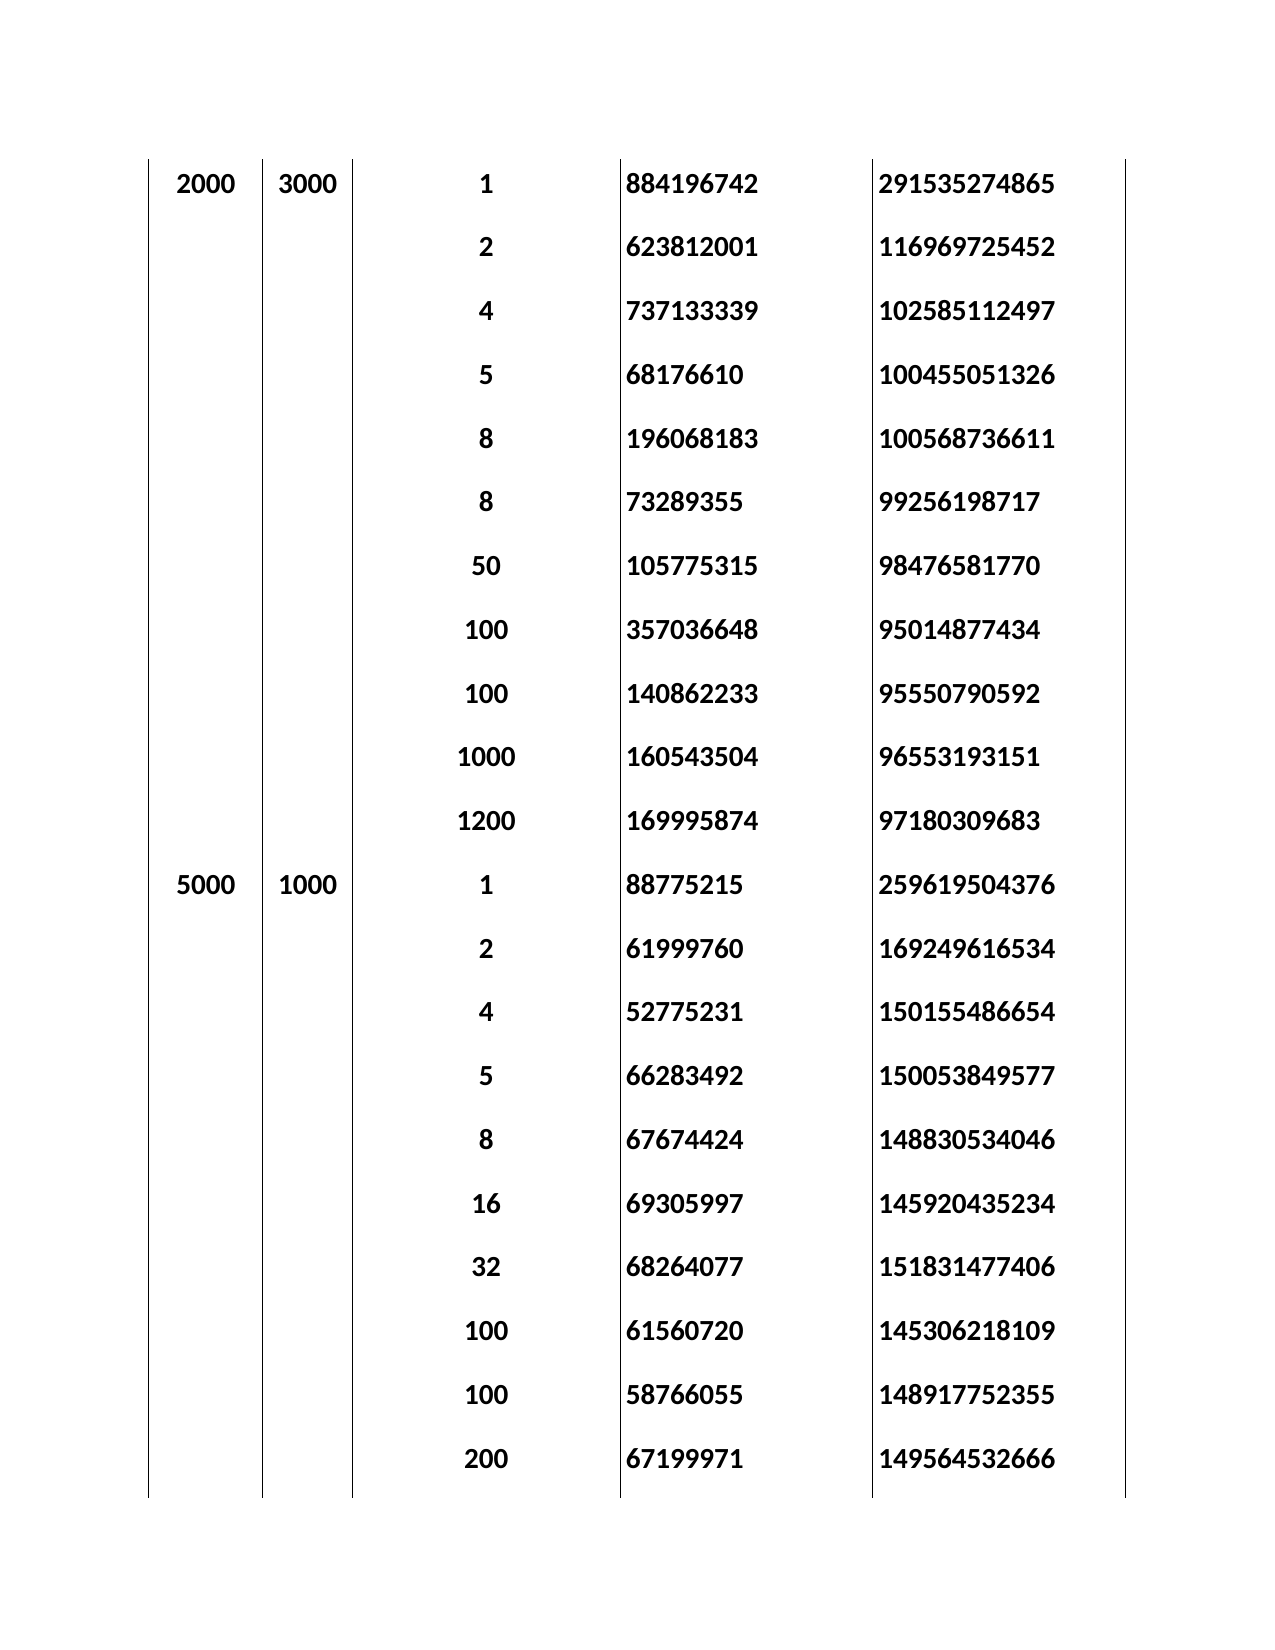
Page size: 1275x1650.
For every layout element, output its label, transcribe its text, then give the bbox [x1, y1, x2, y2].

table_cell 95014877434 [873, 605, 1125, 669]
table_cell [149, 1243, 262, 1307]
table_cell [149, 350, 262, 414]
table_cell [149, 1179, 262, 1243]
table_cell 4 [353, 988, 620, 1052]
table_cell [263, 350, 352, 414]
table_cell [263, 1052, 352, 1115]
table_cell 151831477406 [873, 1243, 1125, 1307]
table_cell 100 [353, 669, 620, 733]
table_cell [149, 1307, 262, 1370]
table_cell [149, 1052, 262, 1115]
table_cell [149, 542, 262, 605]
table_cell 148917752355 [873, 1370, 1125, 1434]
table_cell 196068183 [621, 414, 872, 478]
table_cell 149564532666 [873, 1434, 1125, 1498]
table_cell [263, 1179, 352, 1243]
table_cell 100 [353, 1370, 620, 1434]
table_cell 68176610 [621, 350, 872, 414]
table_cell 68264077 [621, 1243, 872, 1307]
table_cell 5 [353, 350, 620, 414]
table_cell [263, 223, 352, 287]
table_cell 99256198717 [873, 478, 1125, 542]
table_cell 5000 [149, 860, 262, 924]
table_cell [149, 414, 262, 478]
table_cell 100 [353, 1307, 620, 1370]
table_cell 140862233 [621, 669, 872, 733]
table_cell 5 [353, 1052, 620, 1115]
table_cell 1 [353, 159, 620, 223]
table_cell [149, 287, 262, 350]
table_cell 8 [353, 1115, 620, 1179]
table_cell 67674424 [621, 1115, 872, 1179]
table_cell [149, 223, 262, 287]
table_cell 1000 [263, 860, 352, 924]
table_cell [263, 542, 352, 605]
table_cell [263, 669, 352, 733]
table_cell 58766055 [621, 1370, 872, 1434]
table_cell [149, 733, 262, 797]
table_cell [263, 1115, 352, 1179]
table_cell [149, 669, 262, 733]
table_cell [263, 1434, 352, 1498]
table_cell 2 [353, 924, 620, 988]
table_cell 150053849577 [873, 1052, 1125, 1115]
table_cell 95550790592 [873, 669, 1125, 733]
table_cell 291535274865 [873, 159, 1125, 223]
table_cell [263, 605, 352, 669]
table_cell 16 [353, 1179, 620, 1243]
table_cell 623812001 [621, 223, 872, 287]
table_cell 116969725452 [873, 223, 1125, 287]
table_cell [263, 988, 352, 1052]
table_cell 66283492 [621, 1052, 872, 1115]
table_cell 100 [353, 605, 620, 669]
table_cell 2000 [149, 159, 262, 223]
table_cell 169995874 [621, 797, 872, 860]
table_cell [263, 1243, 352, 1307]
table_cell 50 [353, 542, 620, 605]
table_cell [263, 733, 352, 797]
table_cell 98476581770 [873, 542, 1125, 605]
table_cell 102585112497 [873, 287, 1125, 350]
table_cell [149, 1434, 262, 1498]
table_cell 150155486654 [873, 988, 1125, 1052]
table_cell 737133339 [621, 287, 872, 350]
table_cell 100568736611 [873, 414, 1125, 478]
table_cell [149, 605, 262, 669]
table_cell 145920435234 [873, 1179, 1125, 1243]
table_cell [149, 797, 262, 860]
table_cell 96553193151 [873, 733, 1125, 797]
table_cell 169249616534 [873, 924, 1125, 988]
table_cell 88775215 [621, 860, 872, 924]
table_cell 8 [353, 478, 620, 542]
table_cell 69305997 [621, 1179, 872, 1243]
table_cell 200 [353, 1434, 620, 1498]
table_cell 61560720 [621, 1307, 872, 1370]
table_cell 61999760 [621, 924, 872, 988]
table_cell [149, 478, 262, 542]
table_cell 105775315 [621, 542, 872, 605]
table_cell 1000 [353, 733, 620, 797]
table_cell [263, 924, 352, 988]
table_cell 357036648 [621, 605, 872, 669]
table_cell [263, 287, 352, 350]
table_cell 97180309683 [873, 797, 1125, 860]
table_cell 160543504 [621, 733, 872, 797]
table_cell 100455051326 [873, 350, 1125, 414]
table_cell [263, 414, 352, 478]
table_cell [263, 1370, 352, 1434]
table_cell 73289355 [621, 478, 872, 542]
table_cell 1200 [353, 797, 620, 860]
table_cell [263, 1307, 352, 1370]
table_cell 259619504376 [873, 860, 1125, 924]
table_cell [149, 924, 262, 988]
table_cell [149, 1115, 262, 1179]
table_cell 3000 [263, 159, 352, 223]
table_cell [263, 797, 352, 860]
table_cell [149, 988, 262, 1052]
table_cell 884196742 [621, 159, 872, 223]
table_cell 4 [353, 287, 620, 350]
table_cell 148830534046 [873, 1115, 1125, 1179]
table_cell 1 [353, 860, 620, 924]
table_cell 2 [353, 223, 620, 287]
table_cell 67199971 [621, 1434, 872, 1498]
table_cell [149, 1370, 262, 1434]
table_cell 52775231 [621, 988, 872, 1052]
table_cell [263, 478, 352, 542]
table_cell 8 [353, 414, 620, 478]
table_cell 145306218109 [873, 1307, 1125, 1370]
table_cell 32 [353, 1243, 620, 1307]
